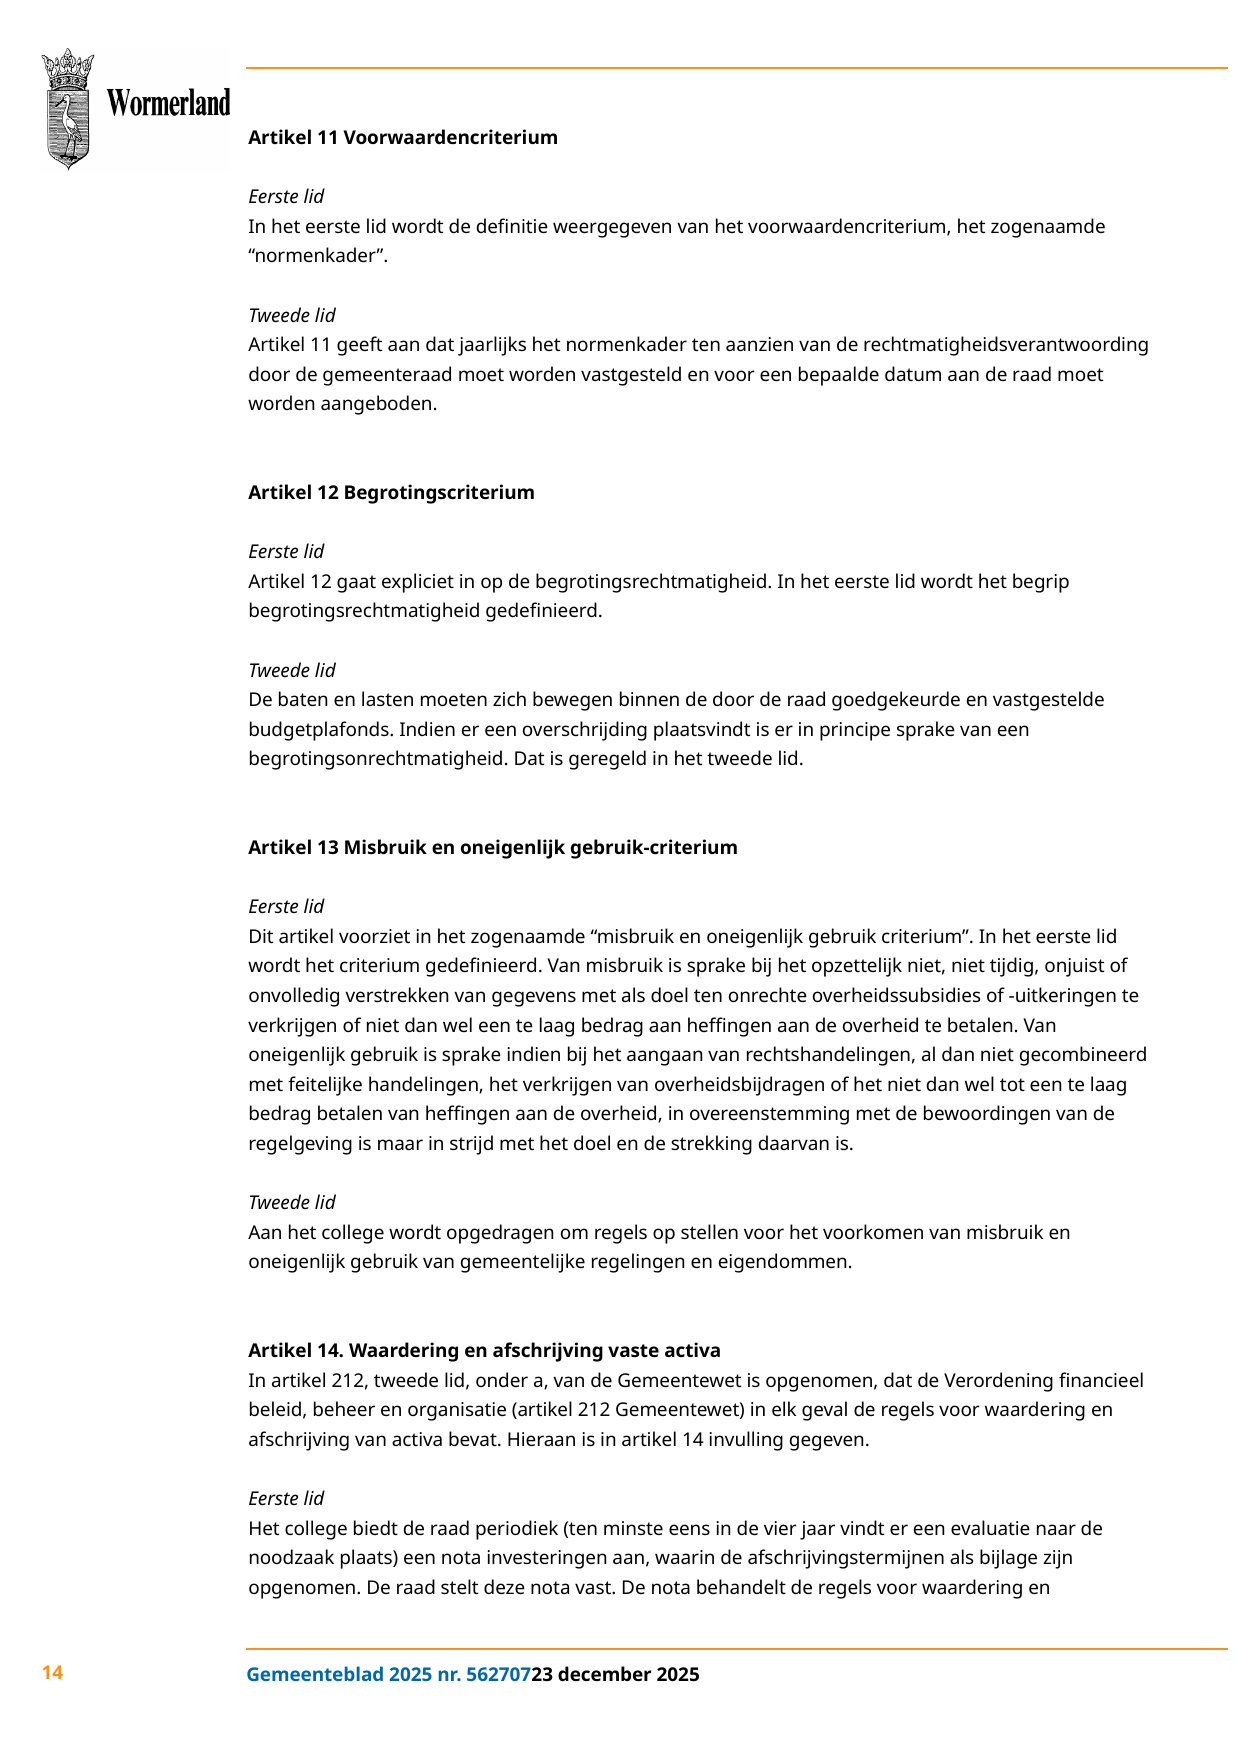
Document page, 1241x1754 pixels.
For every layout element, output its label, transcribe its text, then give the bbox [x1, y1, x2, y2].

text In artikel 212, tweede lid, onder a, van de Gemeentewet is opgenomen, dat de Verordening financieel beleid, beheer en organisatie (artikel 212 Gemeentewet) in elk geval de regels voor waardering en afschrijving van activa bevat. Hieraan is in artikel 14 invulling gegeven. [248, 1367, 1152, 1452]
text Eerste lid [248, 1485, 1152, 1511]
text Artikel 14. Waardering en afschrijving vaste activa [248, 1337, 1152, 1363]
text Het college biedt de raad periodiek (ten minste eens in de vier jaar vindt er een evaluatie naar de noodzaak plaats) een nota investeringen aan, waarin de afschrijvingstermijnen als bijlage zijn opgenomen. De raad stelt deze nota vast. De nota behandelt de regels voor waardering en [248, 1515, 1152, 1600]
text In het eerste lid wordt de definitie weergegeven van het voorwaardencriterium, het zogenaamde “normenkader”. [248, 213, 1152, 268]
text Eerste lid [248, 183, 1152, 209]
text Tweede lid [248, 302, 1152, 328]
text Tweede lid [248, 1189, 1152, 1215]
text Artikel 11 Voorwaardencriterium [248, 124, 1152, 150]
text Artikel 13 Misbruik en oneigenlijk gebruik-criterium [248, 834, 1152, 860]
picture [41, 47, 231, 172]
text Eerste lid [248, 538, 1152, 564]
text Artikel 12 Begrotingscriterium [248, 479, 1152, 505]
text Eerste lid [248, 893, 1152, 919]
text Aan het college wordt opgedragen om regels op stellen voor het voorkomen van misbruik en oneigenlijk gebruik van gemeentelijke regelingen en eigendommen. [248, 1219, 1152, 1274]
text De baten en lasten moeten zich bewegen binnen de door de raad goedgekeurde en vastgestelde budgetplafonds. Indien er een overschrijding plaatsvindt is er in principe sprake van een begrotingsonrechtmatigheid. Dat is geregeld in het tweede lid. [248, 686, 1152, 771]
text Artikel 11 geeft aan dat jaarlijks het normenkader ten aanzien van de rechtmatigheidsverantwoording door de gemeenteraad moet worden vastgesteld en voor een bepaalde datum aan de raad moet worden aangeboden. [248, 331, 1152, 416]
text Artikel 12 gaat expliciet in op de begrotingsrechtmatigheid. In het eerste lid wordt het begrip begrotingsrechtmatigheid gedefinieerd. [248, 568, 1152, 623]
text Tweede lid [248, 657, 1152, 683]
text Dit artikel voorziet in het zogenaamde “misbruik en oneigenlijk gebruik criterium”. In het eerste lid wordt het criterium gedefinieerd. Van misbruik is sprake bij het opzettelijk niet, niet tijdig, onjuist of onvolledig verstrekken van gegevens met als doel ten onrechte overheidssubsidies of -uitkeringen te verkrijgen of niet dan wel een te laag bedrag aan heffingen aan de overheid te betalen. Van oneigenlijk gebruik is sprake indien bij het aangaan van rechtshandelingen, al dan niet gecombineerd met feitelijke handelingen, het verkrijgen van overheidsbijdragen of het niet dan wel tot een te laag bedrag betalen van heffingen aan de overheid, in overeenstemming met de bewoordingen van de regelgeving is maar in strijd met het doel en de strekking daarvan is. [248, 923, 1152, 1156]
